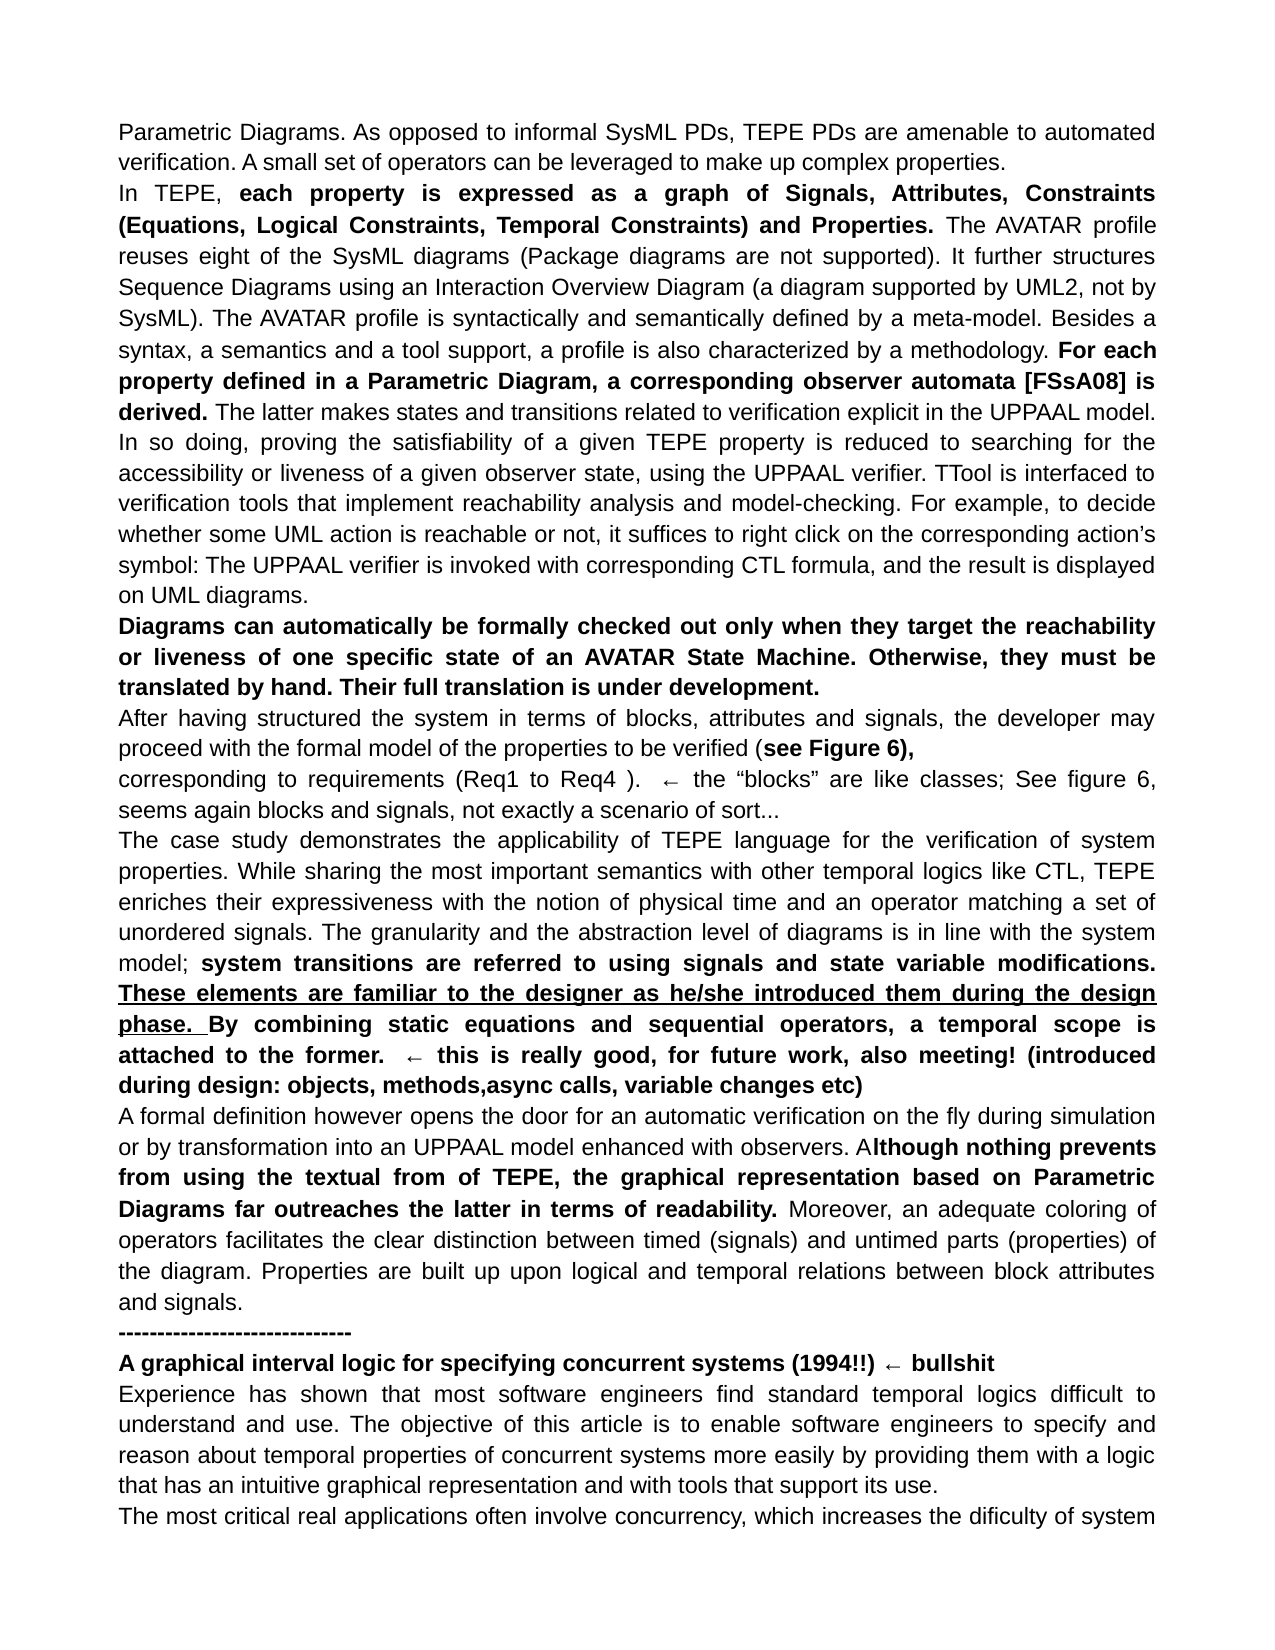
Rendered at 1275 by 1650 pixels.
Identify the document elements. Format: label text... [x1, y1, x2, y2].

text The case study demonstrates the applicability of TEPE language for the verification of system properties. While sharing the most important semantics with other temporal logics like CTL, TEPE enriches their expressiveness with the notion of physical time and an operator matching a set of unordered signals. The granularity and the abstraction level of diagrams is in line with the system model; system transitions are referred to using signals and state variable modifications. These elements are familiar to the designer as he/she introduced them during the design [118, 827, 1157, 1003]
text After having structured the system in terms of blocks, attributes and signals, the developer may proceed with the formal model of the properties to be verified (see Figure 6), [118, 704, 1157, 762]
text A formal definition however opens the door for an automatic verification on the fly during simulation or by transformation into an UPPAAL model enhanced with observers. Although nothing prevents from using the textual from of TEPE, the graphical representation based on Parametric Diagrams far outreaches the latter in terms of readability. Moreover, an adequate coloring of operators facilitates the clear distinction between timed (signals) and untimed parts (properties) of the diagram. Properties are built up upon logical and temporal relations between block attributes and signals. [118, 1102, 1157, 1315]
text In TEPE, each property is expressed as a graph of Signals, Attributes, Constraints (Equations, Logical Constraints, Temporal Constraints) and Properties. The AVATAR profile reuses eight of the SysML diagrams (Package diagrams are not supported). It further structures Sequence Diagrams using an Interaction Overview Diagram (a diagram supported by UML2, not by SysML). The AVATAR profile is syntactically and semantically defined by a meta-model. Besides a syntax, a semantics and a tool support, a profile is also characterized by a methodology. For each property defined in a Parametric Diagram, a corresponding observer automata [FSsA08] is derived. The latter makes states and transitions related to verification explicit in the UPPAAL model. In so doing, proving the satisfiability of a given TEPE property is reduced to searching for the accessibility or liveness of a given observer state, using the UPPAAL verifier. TTool is interfaced to verification tools that implement reachability analysis and model-checking. For example, to decide whether some UML action is reachable or not, it suffices to right click on the corresponding action’s symbol: The UPPAAL verifier is invoked with corresponding CTL formula, and the result is displayed on UML diagrams. [118, 179, 1157, 608]
text Experience has shown that most software engineers find standard temporal logics difficult to understand and use. The objective of this article is to enable software engineers to specify and reason about temporal properties of concurrent systems more easily by providing them with a logic that has an intuitive graphical representation and with tools that support its use. [118, 1380, 1157, 1499]
text ------------------------------ [118, 1319, 1157, 1346]
text phase. By combining static equations and sequential operators, a temporal scope is attached to the former. ← this is really good, for future work, also meeting! (introduced during design: objects, methods,async calls, variable changes etc) [118, 1005, 1157, 1098]
text corresponding to requirements (Req1 to Req4 ). ← the “blocks” are like classes; See figure 6, seems again blocks and signals, not exactly a scenario of sort... [118, 765, 1157, 823]
text A graphical interval logic for specifying concurrent systems (1994!!) ← bullshit [118, 1349, 1157, 1376]
text The most critical real applications often involve concurrency, which increases the dificulty of system [118, 1502, 1157, 1529]
text Diagrams can automatically be formally checked out only when they target the reachability or liveness of one specific state of an AVATAR State Machine. Otherwise, they must be translated by hand. Their full translation is under development. [118, 612, 1157, 700]
text Parametric Diagrams. As opposed to informal SysML PDs, TEPE PDs are amenable to automated verification. A small set of operators can be leveraged to make up complex properties. [118, 118, 1157, 176]
